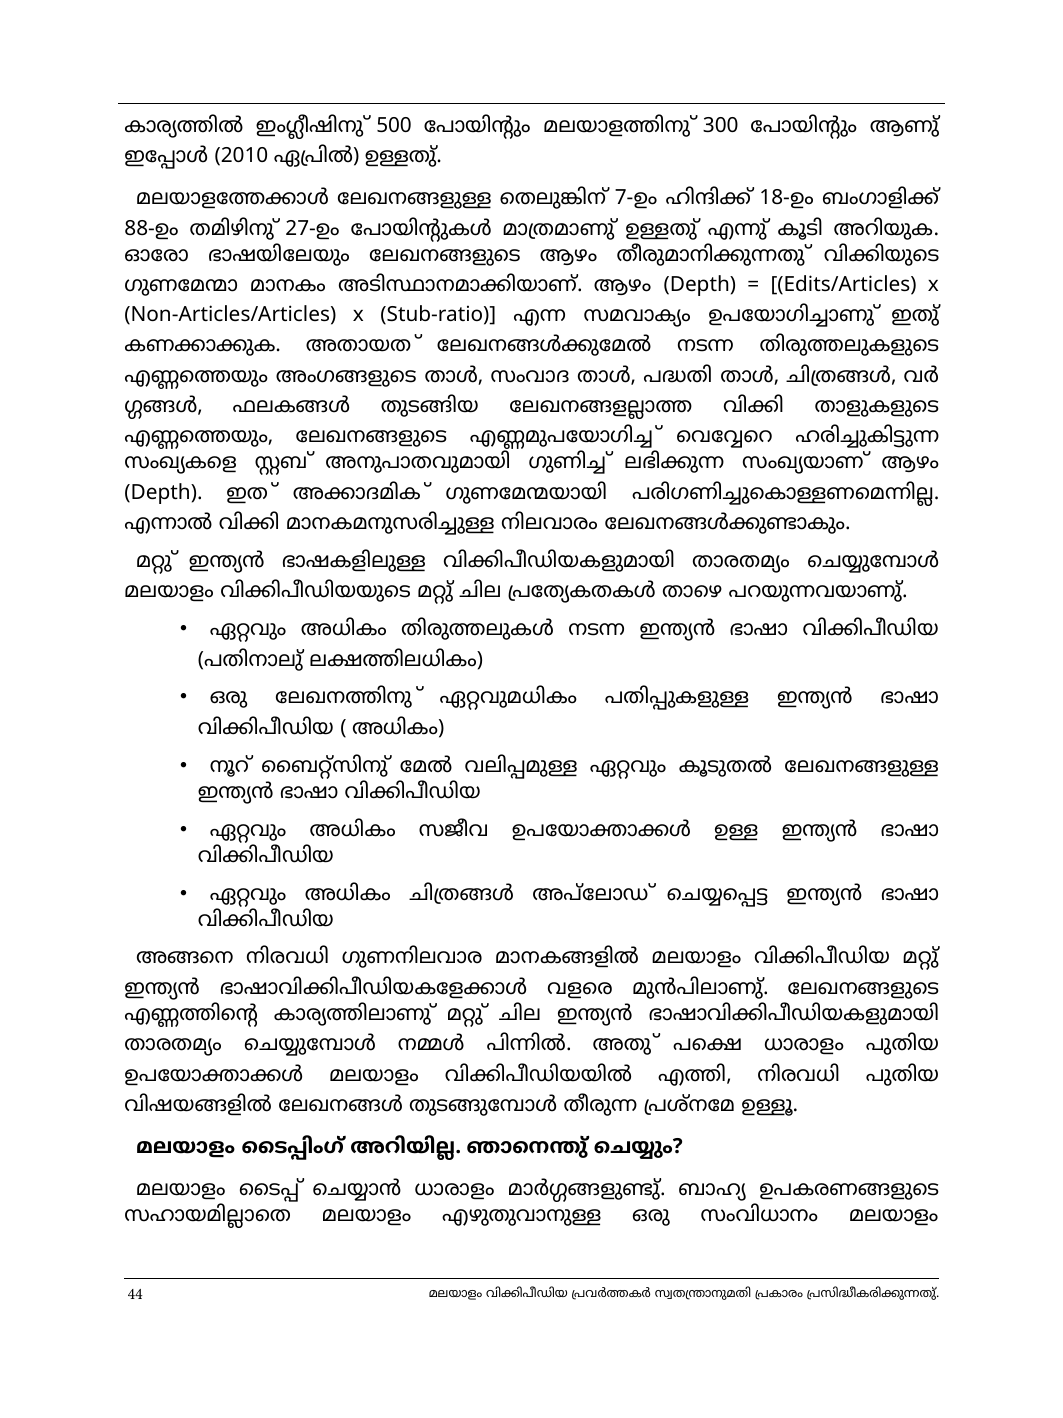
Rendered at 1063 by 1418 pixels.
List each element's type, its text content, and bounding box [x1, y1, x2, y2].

list ഒരു ലേഖനത്തിനു് ഏറ്റവുമധികം പതിപ്പുകളുള്ള ഇന്ത്യന്‍ ഭാഷാ വിക്കിപീഡിയ ( അധികം) [168, 686, 939, 742]
list ഏറ്റവും അധികം തിരുത്തലുകള്‍ നടന്ന ഇന്ത്യന്‍ ഭാഷാ വിക്കിപീഡിയ (പതിനാലു് ലക്ഷത്തിലധികം) [168, 618, 939, 674]
subtitle മലയാളം ടൈപ്പിംഗ് അറിയില്ല. ഞാനെന്തു് ചെയ്യും? [124, 1131, 939, 1161]
list നൂറ്‌ ബൈറ്റ്സിനു് മേല്‍ വലിപ്പമുള്ള ഏറ്റവും കൂടുതല്‍ ലേഖനങ്ങളുള്ള ഇന്ത്യന്‍ ഭാഷാ വിക്കിപീഡിയ [168, 754, 939, 806]
text മലയാളം ടൈപ്പ് ചെയ്യാന്‍ ധാരാളം മാര്‍ഗ്ഗങ്ങളുണ്ടു്. ബാഹ്യ ഉപകരണങ്ങളുടെ സഹായമില്ലാതെ മലയാളം എഴുതുവാനുള്ള ഒരു സംവിധാനം മലയാളം [124, 1173, 939, 1230]
text മലയാളത്തേക്കാള്‍ ലേഖനങ്ങളുള്ള തെലുങ്കിന്‌ 7-ഉം ഹിന്ദിക്ക്‌ 18-ഉം ബംഗാളിക്ക്‌ 88-ഉം തമിഴിനു് 27-ഉം പോയിന്റുകള്‍ മാത്രമാണു് ഉള്ളതു് എന്നു് കൂടി അറിയുക. ഓരോ ഭാഷയിലേയും ലേഖനങ്ങളുടെ ആഴം തീരുമാനിക്കുന്നതു്‌ വിക്കിയുടെ ഗുണമേന്മാ മാനകം അടിസ്ഥാനമാക്കിയാണ്‌. ആഴം (Depth) = [(Edits/Articles) x (Non-Articles/Articles) x (Stub-ratio)] എന്ന സമവാക്യം ഉപയോഗിച്ചാണു് ഇതു് കണക്കാക്കുക. അതായത്‌ ലേഖനങ്ങള്‍ക്കുമേല്‍ നടന്ന തിരുത്തലുകളുടെ എണ്ണത്തെയും അംഗങ്ങളുടെ താള്‍, സംവാദ താള്‍, പദ്ധതി താള്‍, ചിത്രങ്ങള്‍, വര്‍ഗ്ഗങ്ങള്‍, ഫലകങ്ങള്‍ തുടങ്ങിയ ലേഖനങ്ങളല്ലാത്ത വിക്കി താളുകളുടെ എണ്ണത്തെയും, ലേഖനങ്ങളുടെ എണ്ണമുപയോഗിച്ച്‌ വെവ്വേറെ ഹരിച്ചുകിട്ടുന്ന സംഖ്യകളെ സ്റ്റബ്‌ അനുപാതവുമായി ഗുണിച്ച്‌ ലഭിക്കുന്ന സംഖ്യയാണ്‌ ആഴം (Depth). ഇത്‌ അക്കാദമിക് ഗുണമേന്മയായി പരിഗണിച്ചുകൊള്ളണമെന്നില്ല. എന്നാല്‍ വിക്കി മാനകമനുസരിച്ചുള്ള നിലവാരം ലേഖനങ്ങള്‍ക്കുണ്ടാകും. [124, 182, 939, 537]
list ഏറ്റവും അധികം ചിത്രങ്ങള്‍ അപ്‌ലോഡ് ചെയ്യപ്പെട്ട ഇന്ത്യന്‍ ഭാഷാ വിക്കിപീഡിയ [168, 882, 939, 934]
text കാര്യത്തില്‍ ഇംഗ്ലീഷിനു് 500 പോയിന്റും മലയാളത്തിനു് 300 പോയിന്റും ആണു് ഇപ്പോള്‍ (2010 ഏപ്രില്‍) ഉള്ളതു്. [124, 110, 939, 170]
text അങ്ങനെ നിരവധി ഗുണനിലവാര മാനകങ്ങളില്‍ മലയാളം വിക്കിപീഡിയ മറ്റു് ഇന്ത്യന്‍ ഭാഷാവിക്കിപീഡിയകളേക്കാള്‍ വളരെ മുന്‍പിലാണു്. ലേഖനങ്ങളുടെ എണ്ണത്തിന്റെ കാര്യത്തിലാണു് മറ്റു് ചില ഇന്ത്യന്‍ ഭാഷാവിക്കിപീഡിയകളുമായി താരതമ്യം ചെയ്യുമ്പോള്‍ നമ്മള്‍ പിന്നില്‍. അതു് പക്ഷെ ധാരാളം പുതിയ ഉപയോക്താക്കള്‍ മലയാളം വിക്കിപീഡിയയില്‍ എത്തി, നിരവധി പുതിയ വിഷയങ്ങളില്‍ ലേഖനങ്ങള്‍ തുടങ്ങുമ്പോള്‍ തീരുന്ന പ്രശ്നമേ ഉള്ളൂ. [124, 946, 939, 1119]
text മറ്റു് ഇന്ത്യന്‍ ഭാഷകളിലുള്ള വിക്കിപീഡിയകളുമായി താരതമ്യം ചെയ്യുമ്പോള്‍ മലയാളം വിക്കിപീഡിയയുടെ മറ്റു് ചില പ്രത്യേകതകള്‍ താഴെ പറയുന്നവയാണു്. [124, 549, 939, 606]
list ഏറ്റവും അധികം സജീവ ഉപയോക്താക്കള്‍ ഉള്ള ഇന്ത്യന്‍ ഭാഷാ വിക്കിപീഡിയ [168, 818, 939, 870]
